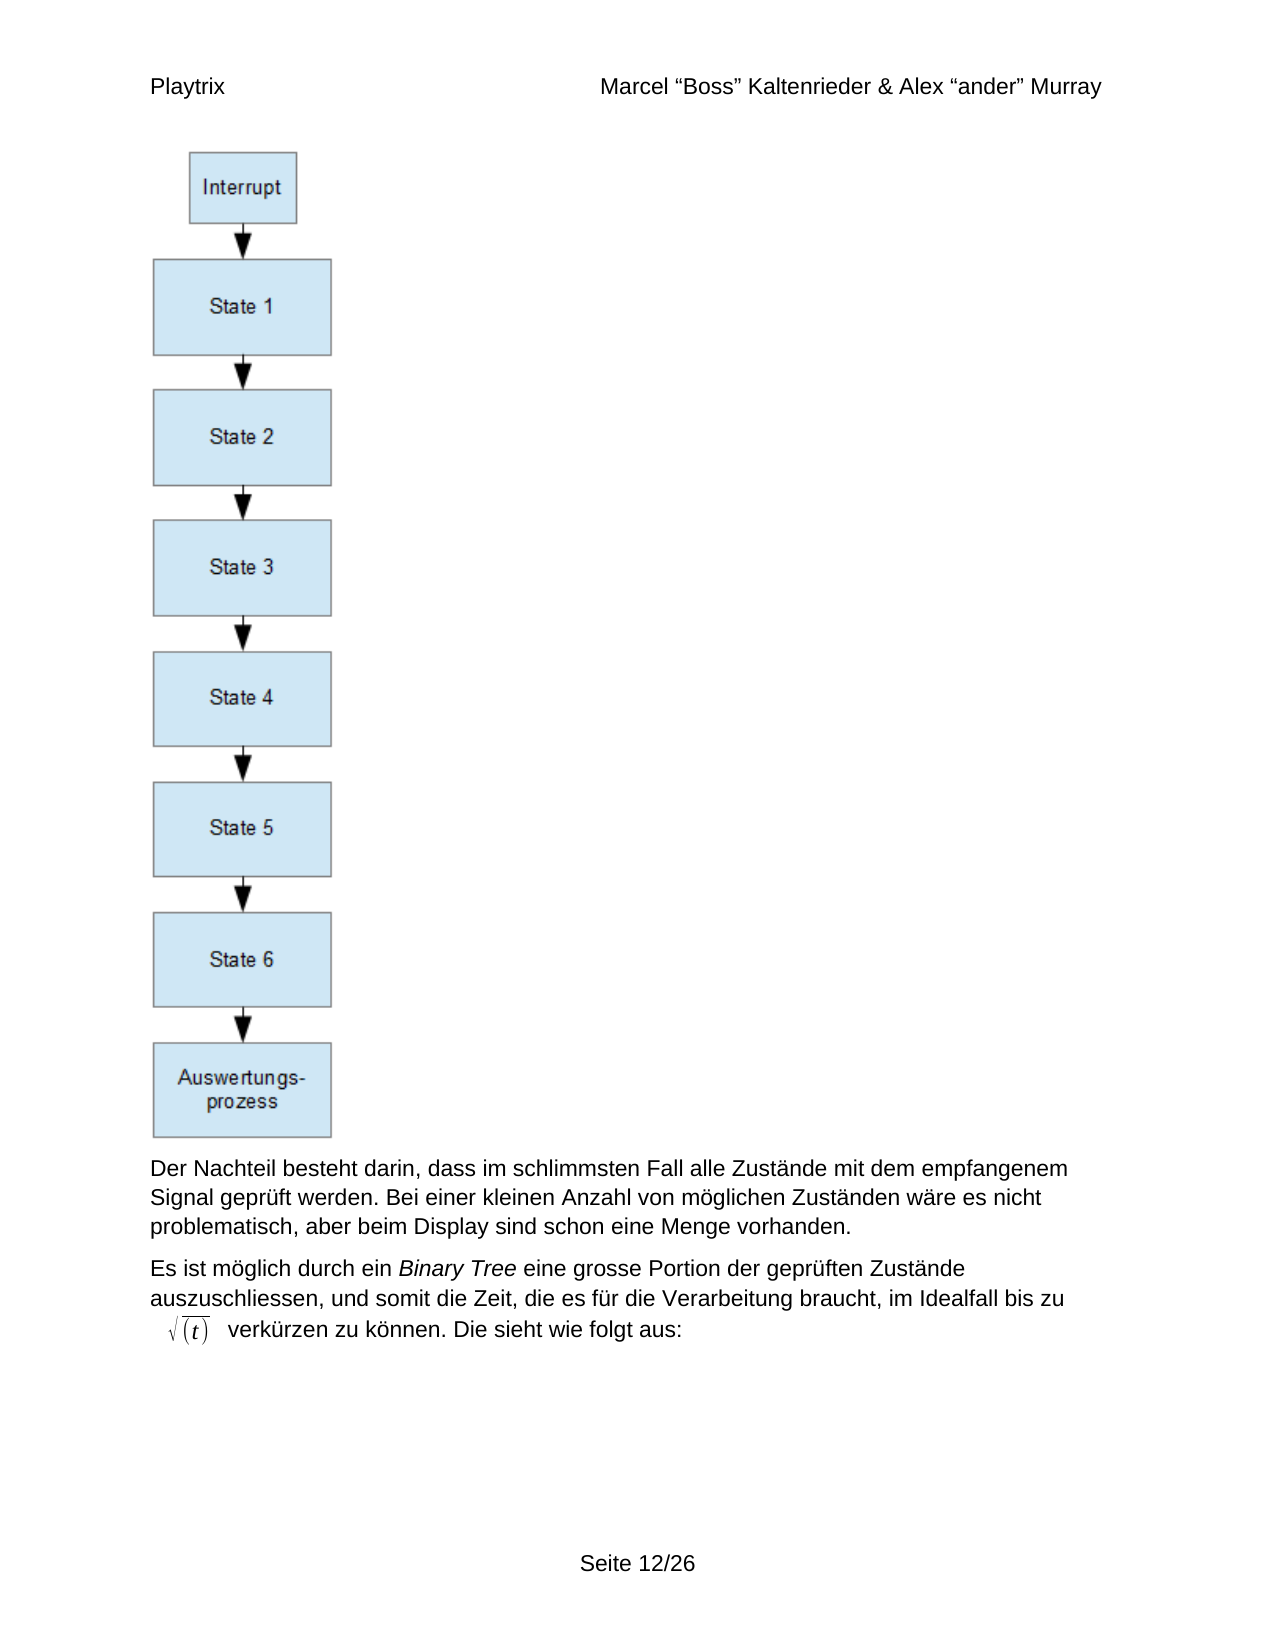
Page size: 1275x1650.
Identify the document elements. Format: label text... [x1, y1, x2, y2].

text Es ist möglich durch ein Binary Tree eine grosse Portion der geprüften Zustände auszuschliessen, und somit die Zeit, die es für die Verarbeitung braucht, im Idealfall bis zu verkürzen zu können. Die sieht wie folgt aus: [150, 1256, 1125, 1345]
text Der Nachteil besteht darin, dass im schlimmsten Fall alle Zustände mit dem empfangenem Signal geprüft werden. Bei einer kleinen Anzahl von möglichen Zuständen wäre es nicht problematisch, aber beim Display sind schon eine Menge vorhanden. [150, 1155, 1125, 1240]
